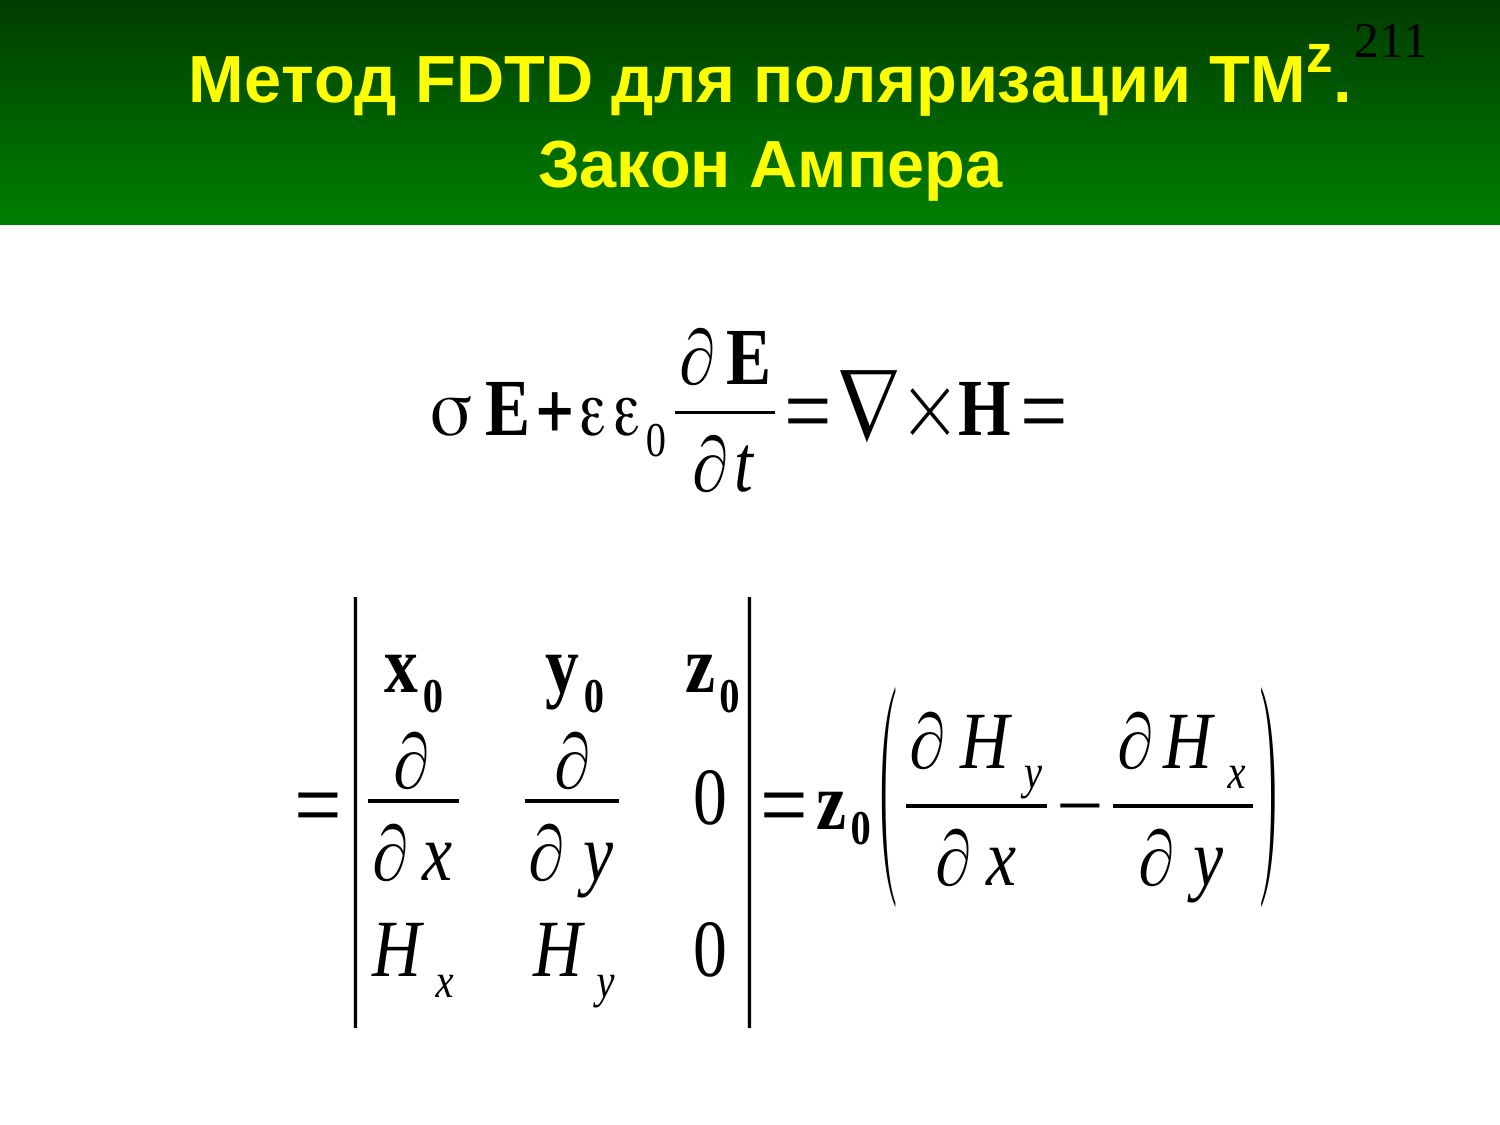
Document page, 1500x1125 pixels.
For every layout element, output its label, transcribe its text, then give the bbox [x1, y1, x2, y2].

title Метод FDTD для поляризации TMz. Закон Ампера [100, 2, 1441, 209]
chart [274, 590, 1299, 1029]
chart [413, 314, 1089, 508]
